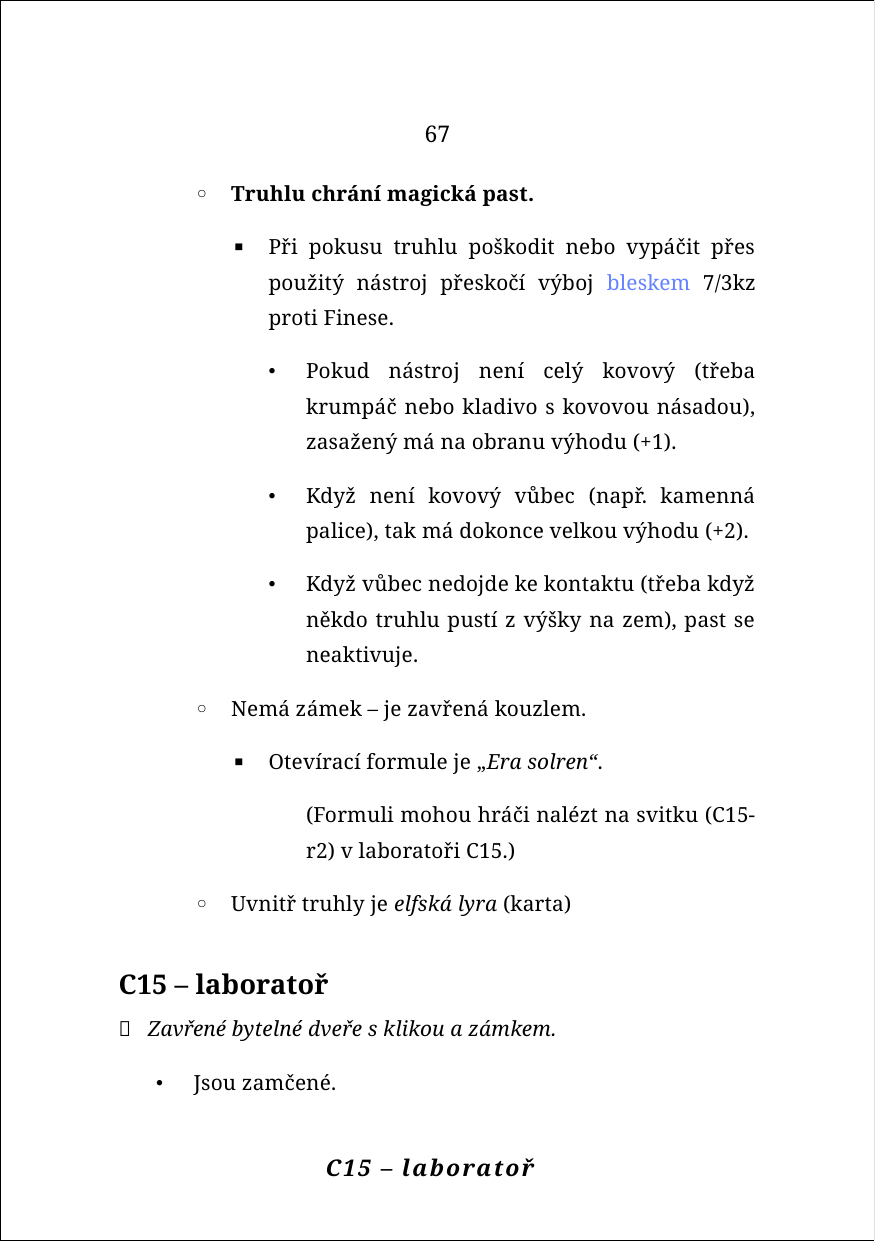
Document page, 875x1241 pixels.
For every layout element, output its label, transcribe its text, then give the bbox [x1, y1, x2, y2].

list Při pokusu truhlu poškodit nebo vypáčit přes použitý nástroj přeskočí výboj bleskem 7/3kz proti Finese. [231, 232, 756, 332]
list Nemá zámek – je zavřená kouzlem. [193, 694, 756, 722]
list (Formuli mohou hráči nalézt na svitku (C15-r2) v laboratoři C15.) [268, 800, 756, 864]
text 🚪 Zavřené bytelné dveře s klikou a zámkem. [118, 1014, 756, 1043]
list Jsou zamčené. [156, 1068, 756, 1096]
list Pokud nástroj není celý kovový (třeba krumpáč nebo kladivo s kovovou násadou), zasažený má na obranu výhodu (+1). [268, 356, 756, 456]
list Otevírací formule je „Era solren“. [231, 747, 756, 775]
list Když není kovový vůbec (např. kamenná palice), tak má dokonce velkou výhodu (+2). [268, 481, 756, 545]
subtitle C15 – laboratoř [118, 966, 756, 1003]
list Když vůbec nedojde ke kontaktu (třeba když někdo truhlu pustí z výšky na zem), past se neaktivuje. [268, 569, 756, 669]
list Uvnitř truhly je elfská lyra (karta) [193, 889, 756, 917]
list Truhlu chrání magická past. [193, 179, 756, 207]
